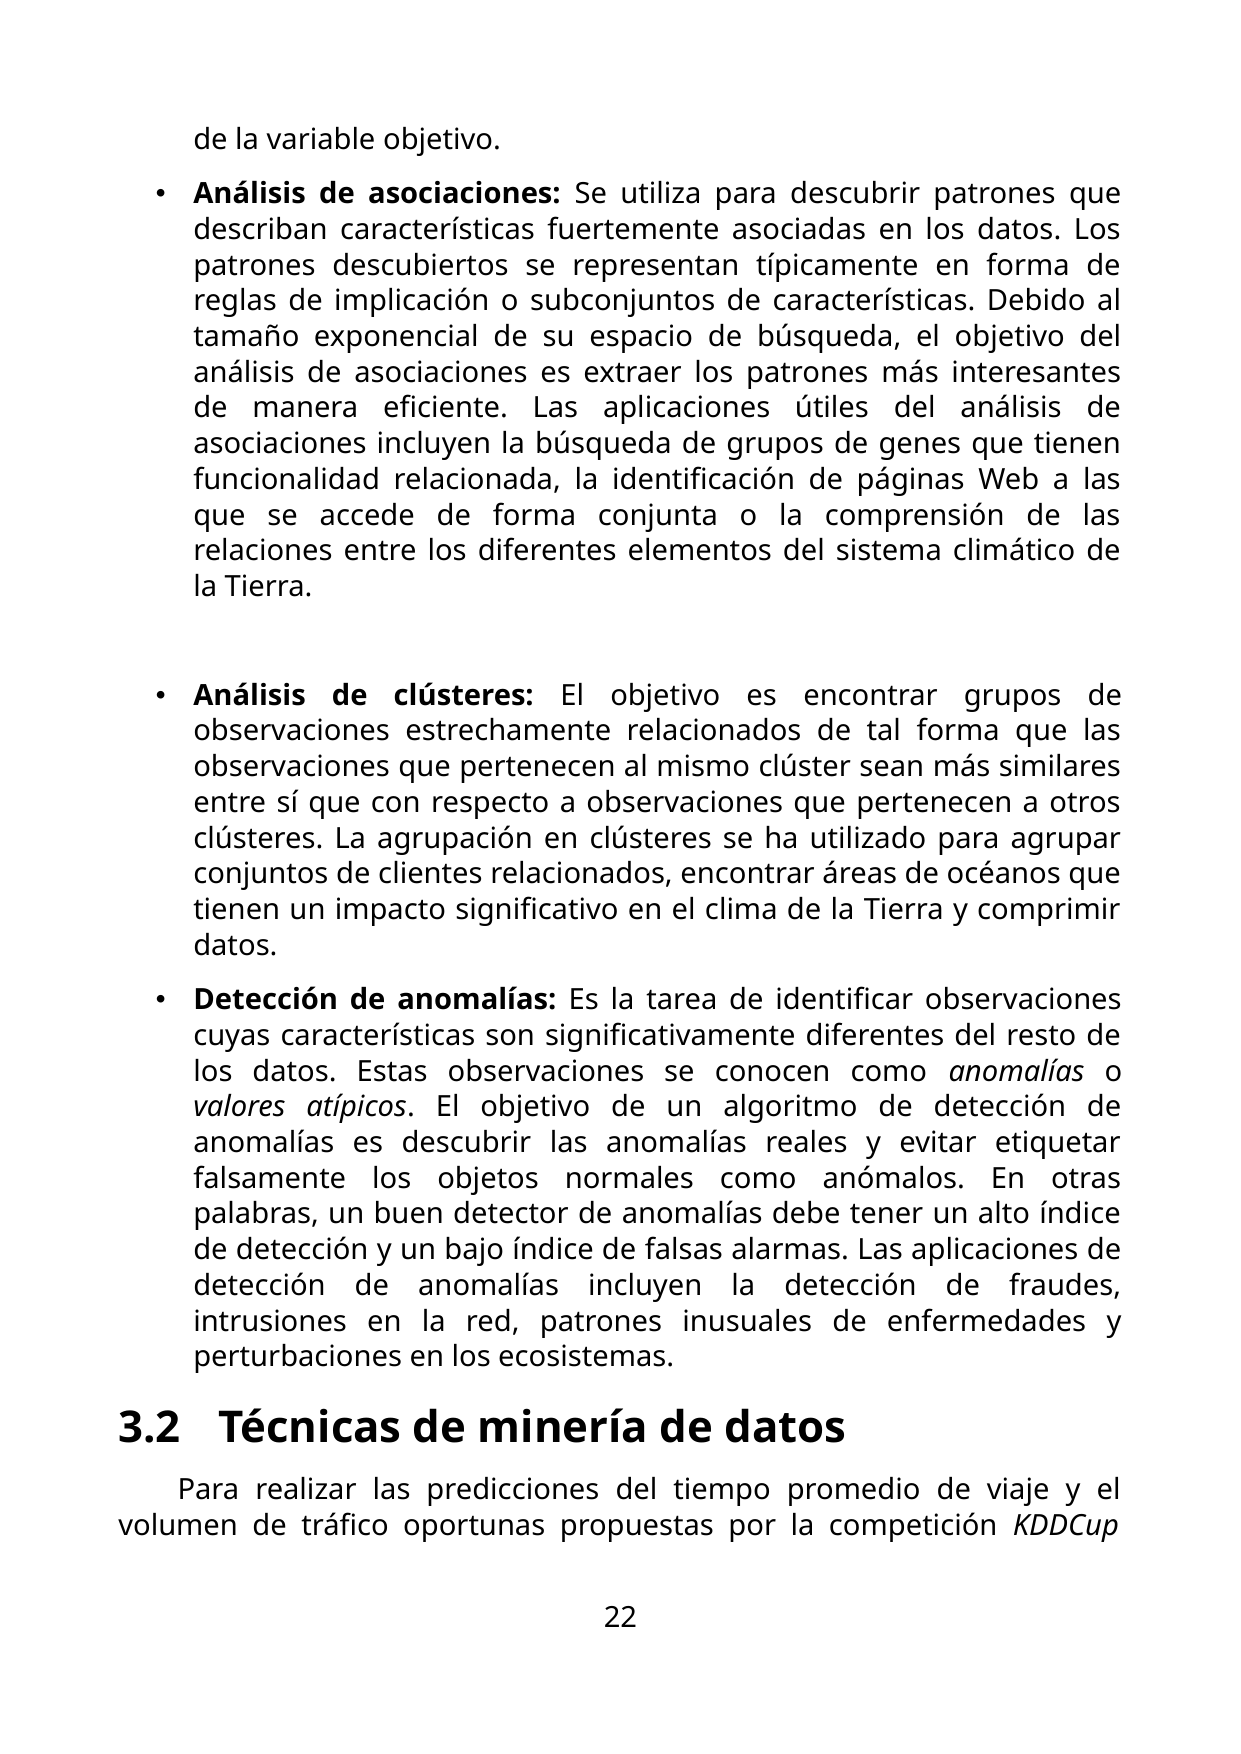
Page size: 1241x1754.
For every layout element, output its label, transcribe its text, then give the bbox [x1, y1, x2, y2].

subtitle Técnicas de minería de datos [118, 1396, 1122, 1456]
list Análisis de asociaciones: Se utiliza para descubrir patrones que describan características fuertemente asociadas en los datos. Los patrones descubiertos se representan típicamente en forma de reglas de implicación o subconjuntos de características. Debido al tamaño exponencial de su espacio de búsqueda, el objetivo del análisis de asociaciones es extraer los patrones más interesantes de manera eficiente. Las aplicaciones útiles del análisis de asociaciones incluyen la búsqueda de grupos de genes que tienen funcionalidad relacionada, la identificación de páginas Web a las que se accede de forma conjunta o la comprensión de las relaciones entre los diferentes elementos del sistema climático de la Tierra. [156, 172, 1122, 605]
list Detección de anomalías: Es la tarea de identificar observaciones cuyas características son significativamente diferentes del resto de los datos. Estas observaciones se conocen como anomalías o valores atípicos. El objetivo de un algoritmo de detección de anomalías es descubrir las anomalías reales y evitar etiquetar falsamente los objetos normales como anómalos. En otras palabras, un buen detector de anomalías debe tener un alto índice de detección y un bajo índice de falsas alarmas. Las aplicaciones de detección de anomalías incluyen la detección de fraudes, intrusiones en la red, patrones inusuales de enfermedades y perturbaciones en los ecosistemas. [156, 978, 1122, 1375]
text Para realizar las predicciones del tiempo promedio de viaje y el volumen de tráfico oportunas propuestas por la competición KDDCup [118, 1468, 1122, 1544]
list Análisis de clústeres: El objetivo es encontrar grupos de observaciones estrechamente relacionados de tal forma que las observaciones que pertenecen al mismo clúster sean más similares entre sí que con respecto a observaciones que pertenecen a otros clústeres. La agrupación en clústeres se ha utilizado para agrupar conjuntos de clientes relacionados, encontrar áreas de océanos que tienen un impacto significativo en el clima de la Tierra y comprimir datos. [156, 674, 1122, 964]
list de la variable objetivo. [156, 118, 1122, 158]
